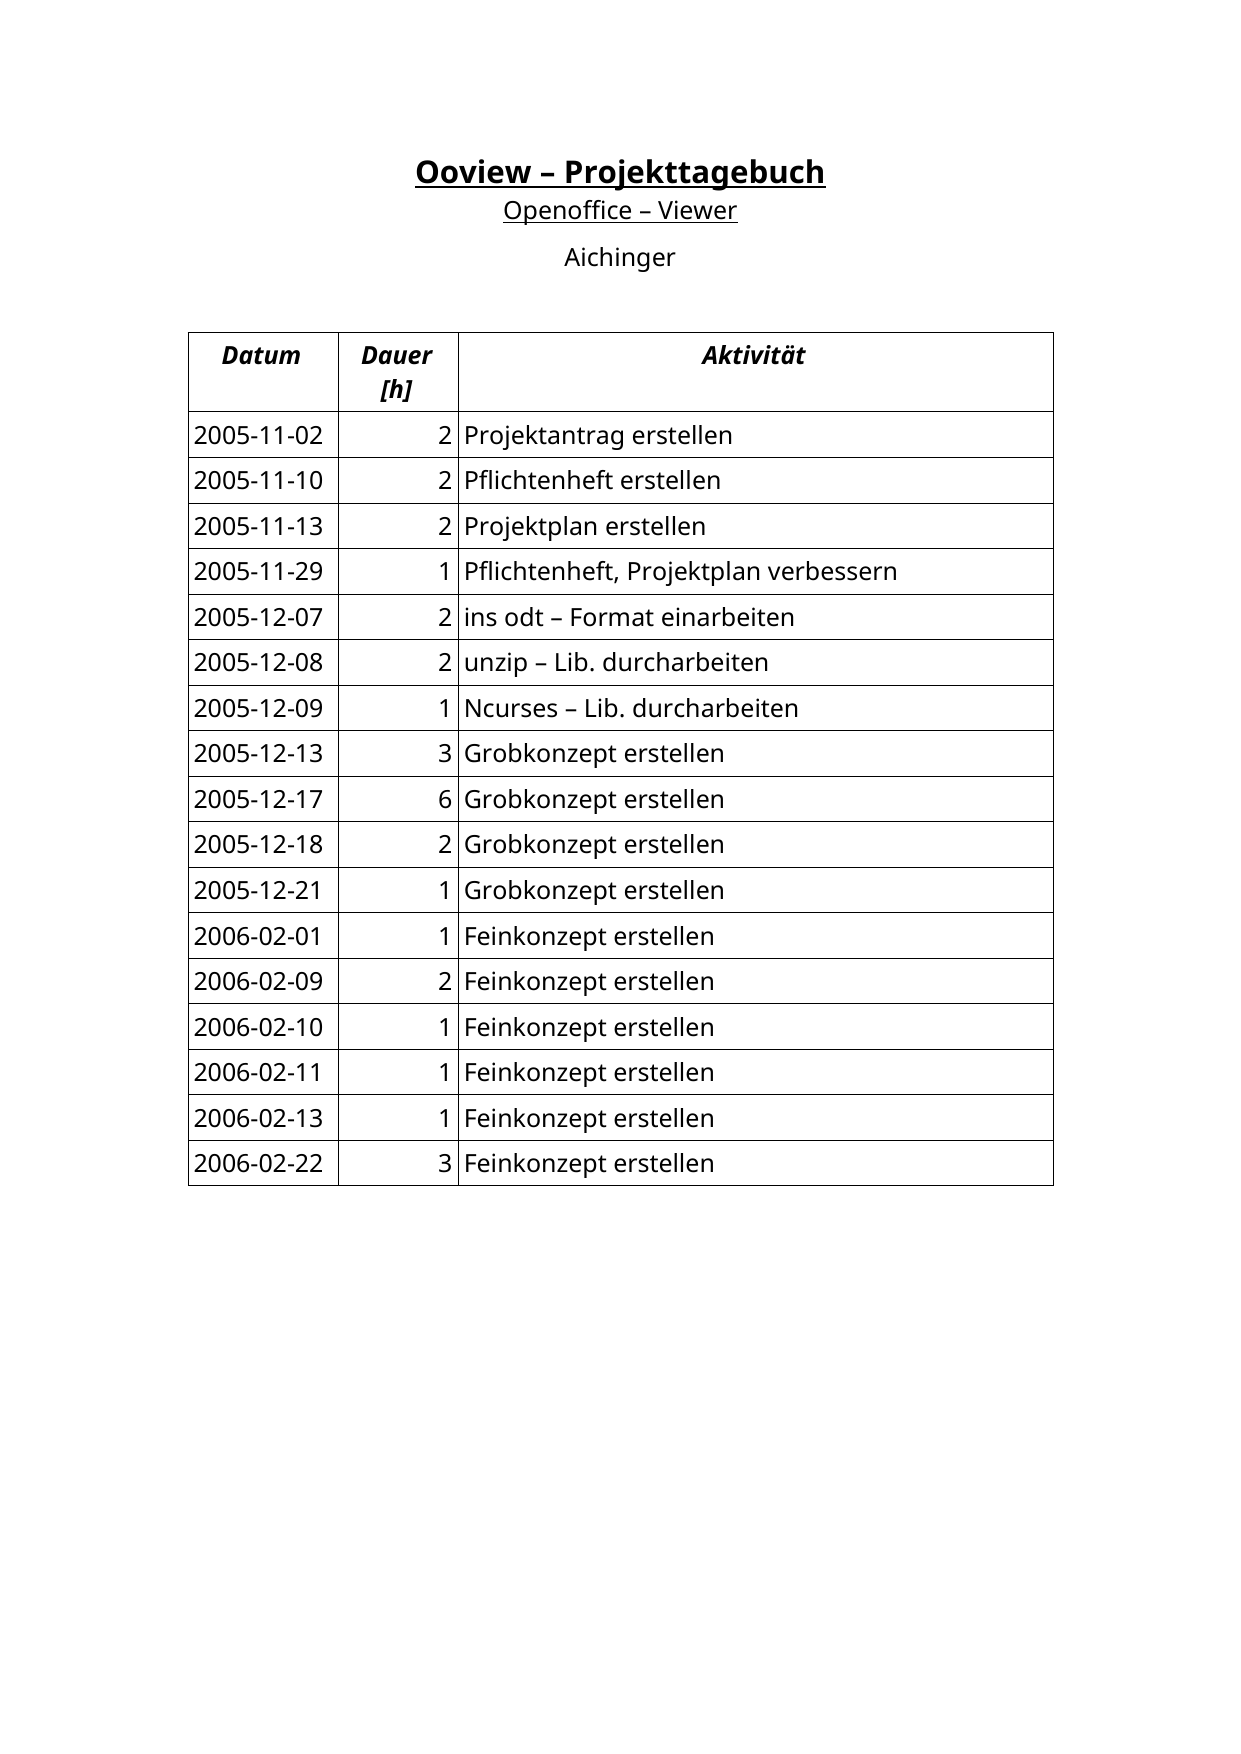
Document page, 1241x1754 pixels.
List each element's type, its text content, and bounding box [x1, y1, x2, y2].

table_cell 2006-02-01 [189, 913, 338, 958]
table_cell 1 [339, 1004, 458, 1049]
table_cell 2005-12-07 [189, 595, 338, 639]
text Aichinger [187, 239, 1053, 273]
table_cell 2 [339, 458, 458, 503]
table_cell 2 [339, 959, 458, 1003]
table_cell 2005-12-09 [189, 686, 338, 730]
table_cell Grobkonzept erstellen [459, 731, 1053, 776]
table_cell 1 [339, 868, 458, 912]
table_cell Grobkonzept erstellen [459, 822, 1053, 867]
table_cell 2 [339, 640, 458, 685]
table_cell 2005-11-10 [189, 458, 338, 503]
table_cell 2005-12-18 [189, 822, 338, 867]
text Ooview – Projekttagebuch Openoffice – Viewer [187, 150, 1053, 227]
table_cell Pflichtenheft erstellen [459, 458, 1053, 503]
table_cell 2 [339, 412, 458, 457]
table_cell 2006-02-11 [189, 1050, 338, 1094]
table_cell 3 [339, 731, 458, 776]
table_cell Grobkonzept erstellen [459, 777, 1053, 821]
table_cell 1 [339, 549, 458, 594]
table_cell 2006-02-22 [189, 1141, 338, 1185]
table_cell Feinkonzept erstellen [459, 1095, 1053, 1140]
table_cell Feinkonzept erstellen [459, 959, 1053, 1003]
table_cell Feinkonzept erstellen [459, 1050, 1053, 1094]
table_cell 2005-12-21 [189, 868, 338, 912]
table_cell Feinkonzept erstellen [459, 1141, 1053, 1185]
table_cell 1 [339, 1095, 458, 1140]
table_cell 2005-12-17 [189, 777, 338, 821]
table_cell 2005-11-02 [189, 412, 338, 457]
table_cell Projektplan erstellen [459, 504, 1053, 548]
table_cell 1 [339, 1050, 458, 1094]
table_cell 2 [339, 822, 458, 867]
table_cell Feinkonzept erstellen [459, 1004, 1053, 1049]
table_cell ins odt – Format einarbeiten [459, 595, 1053, 639]
table_cell 1 [339, 913, 458, 958]
table_cell 6 [339, 777, 458, 821]
table_cell 2005-11-29 [189, 549, 338, 594]
table_cell 2005-12-08 [189, 640, 338, 685]
table_header Aktivität [459, 333, 1053, 411]
table_cell 2006-02-09 [189, 959, 338, 1003]
table_cell 3 [339, 1141, 458, 1185]
table_cell 2 [339, 595, 458, 639]
table_cell unzip – Lib. durcharbeiten [459, 640, 1053, 685]
table_cell 2005-11-13 [189, 504, 338, 548]
table_cell Ncurses – Lib. durcharbeiten [459, 686, 1053, 730]
table_header Dauer [h] [339, 333, 458, 411]
table_cell 2005-12-13 [189, 731, 338, 776]
table_cell 2006-02-13 [189, 1095, 338, 1140]
table_cell Feinkonzept erstellen [459, 913, 1053, 958]
table_cell 2 [339, 504, 458, 548]
table_cell Grobkonzept erstellen [459, 868, 1053, 912]
table_cell Projektantrag erstellen [459, 412, 1053, 457]
table_header Datum [189, 333, 338, 411]
table_cell 2006-02-10 [189, 1004, 338, 1049]
table_cell Pflichtenheft, Projektplan verbessern [459, 549, 1053, 594]
table_cell 1 [339, 686, 458, 730]
